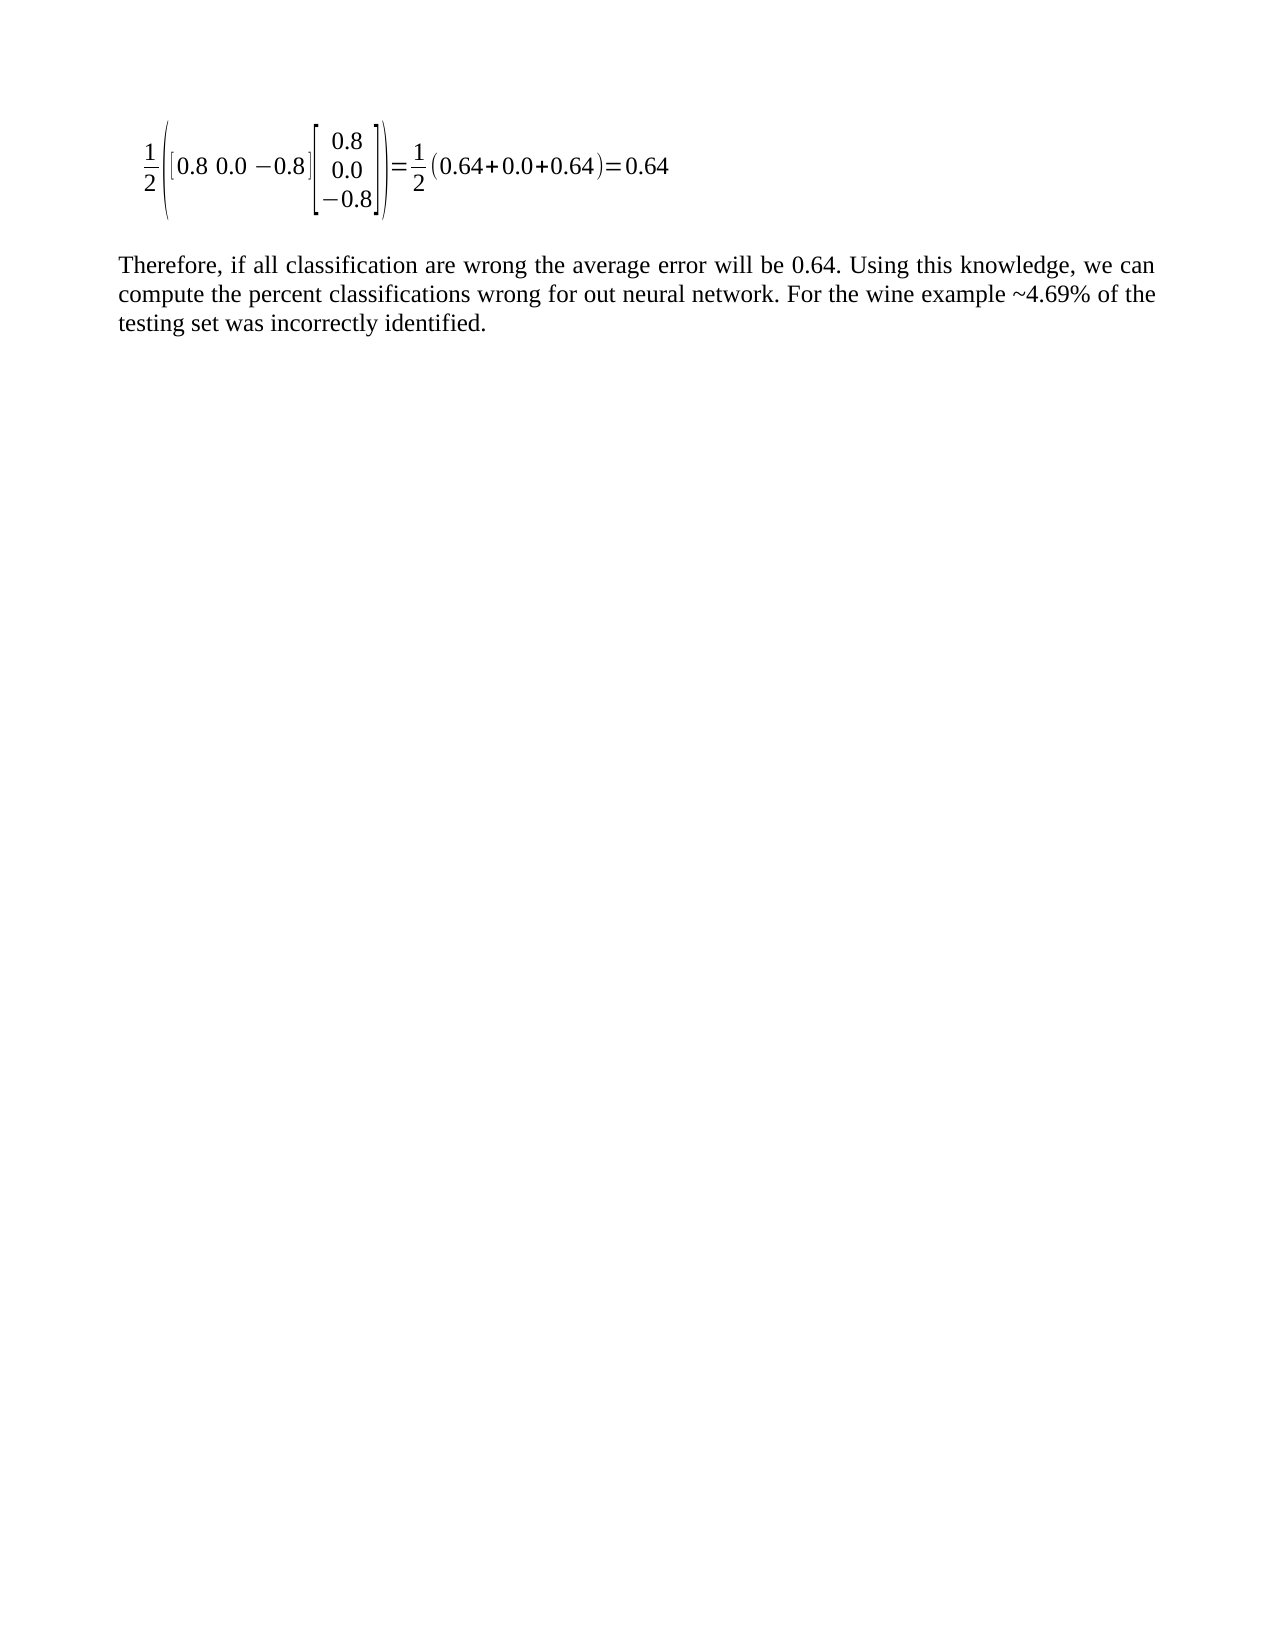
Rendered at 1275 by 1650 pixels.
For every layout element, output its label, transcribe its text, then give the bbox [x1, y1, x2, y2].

text Therefore, if all classification are wrong the average error will be 0.64. Using this knowledge, we can compute the percent classifications wrong for out neural network. For the wine example ~4.69% of the testing set was incorrectly identified. [118, 250, 1157, 337]
